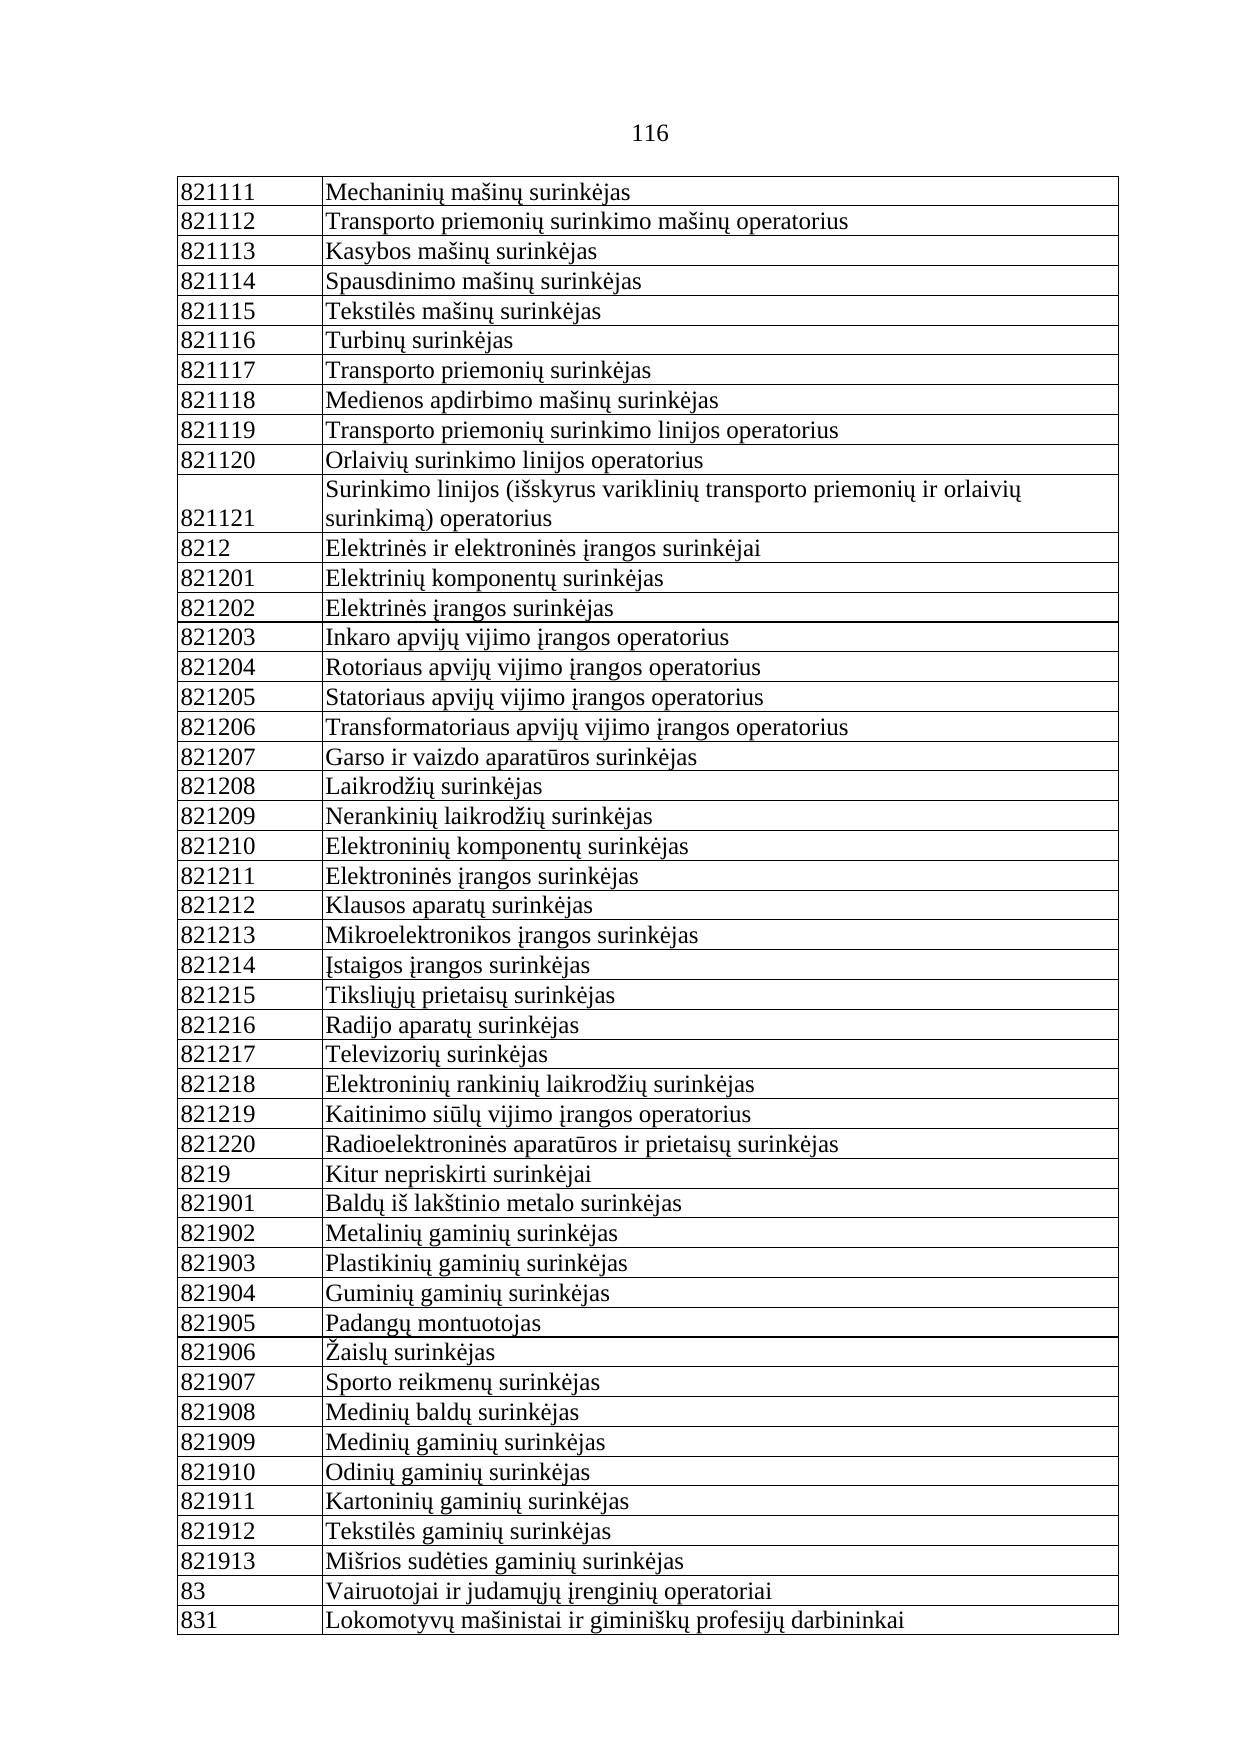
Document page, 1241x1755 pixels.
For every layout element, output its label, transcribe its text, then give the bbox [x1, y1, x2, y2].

table_cell 821208 [178, 771, 322, 800]
table_cell 821114 [178, 266, 322, 295]
table_cell Metalinių gaminių surinkėjas [323, 1218, 1118, 1247]
table_cell Žaislų surinkėjas [323, 1338, 1118, 1366]
table_cell 831 [178, 1606, 322, 1634]
table_cell 821218 [178, 1069, 322, 1098]
table_cell Įstaigos įrangos surinkėjas [323, 950, 1118, 979]
table_cell 821213 [178, 920, 322, 949]
table_cell Kartoninių gaminių surinkėjas [323, 1486, 1118, 1515]
table_cell 821215 [178, 980, 322, 1009]
table_cell Tekstilės gaminių surinkėjas [323, 1516, 1118, 1545]
table_cell 821908 [178, 1397, 322, 1426]
table_cell 821115 [178, 296, 322, 324]
table_cell 821202 [178, 593, 322, 621]
table_cell Sporto reikmenų surinkėjas [323, 1367, 1118, 1396]
table_cell 821217 [178, 1040, 322, 1068]
table_cell 821913 [178, 1546, 322, 1575]
table_cell Elektroninių komponentų surinkėjas [323, 831, 1118, 860]
table_cell Padangų montuotojas [323, 1308, 1118, 1336]
table_cell Mišrios sudėties gaminių surinkėjas [323, 1546, 1118, 1575]
table_cell 821214 [178, 950, 322, 979]
table_cell 821216 [178, 1010, 322, 1038]
table_cell 821118 [178, 385, 322, 414]
table_cell Elektrinės įrangos surinkėjas [323, 593, 1118, 621]
table_cell 821111 [178, 177, 322, 205]
table_cell 821119 [178, 415, 322, 444]
table_cell Elektrinės ir elektroninės įrangos surinkėjai [323, 533, 1118, 562]
table_cell Transporto priemonių surinkimo linijos operatorius [323, 415, 1118, 444]
table_cell 821211 [178, 861, 322, 889]
table_cell 821904 [178, 1278, 322, 1307]
table_cell 821902 [178, 1218, 322, 1247]
table_cell 821906 [178, 1338, 322, 1366]
table_cell Mechaninių mašinų surinkėjas [323, 177, 1118, 205]
table_cell Odinių gaminių surinkėjas [323, 1457, 1118, 1485]
table_cell Radijo aparatų surinkėjas [323, 1010, 1118, 1038]
table_cell Elektroninės įrangos surinkėjas [323, 861, 1118, 889]
table_cell Statoriaus apvijų vijimo įrangos operatorius [323, 682, 1118, 711]
table_cell 821201 [178, 563, 322, 592]
table_cell 83 [178, 1576, 322, 1604]
table_cell 821220 [178, 1129, 322, 1158]
table_cell Kasybos mašinų surinkėjas [323, 236, 1118, 265]
table_cell Elektroninių rankinių laikrodžių surinkėjas [323, 1069, 1118, 1098]
table_cell Vairuotojai ir judamųjų įrenginių operatoriai [323, 1576, 1118, 1604]
table_cell Orlaivių surinkimo linijos operatorius [323, 445, 1118, 473]
table_cell Turbinų surinkėjas [323, 326, 1118, 354]
table_cell Nerankinių laikrodžių surinkėjas [323, 801, 1118, 830]
table_cell Transporto priemonių surinkimo mašinų operatorius [323, 206, 1118, 235]
table_cell Plastikinių gaminių surinkėjas [323, 1248, 1118, 1277]
table_cell Tekstilės mašinų surinkėjas [323, 296, 1118, 324]
table_cell 821912 [178, 1516, 322, 1545]
table_cell 821909 [178, 1427, 322, 1456]
table_cell 821117 [178, 355, 322, 384]
table_cell 821120 [178, 445, 322, 473]
table_cell 821901 [178, 1189, 322, 1217]
table_cell Medinių gaminių surinkėjas [323, 1427, 1118, 1456]
table_cell 821206 [178, 712, 322, 741]
table_cell Elektrinių komponentų surinkėjas [323, 563, 1118, 592]
table_cell Kitur nepriskirti surinkėjai [323, 1159, 1118, 1187]
table_cell Transformatoriaus apvijų vijimo įrangos operatorius [323, 712, 1118, 741]
table_cell 821903 [178, 1248, 322, 1277]
table_cell Guminių gaminių surinkėjas [323, 1278, 1118, 1307]
table_cell Transporto priemonių surinkėjas [323, 355, 1118, 384]
table_cell Mikroelektronikos įrangos surinkėjas [323, 920, 1118, 949]
table_cell 821121 [178, 475, 322, 532]
table_cell Rotoriaus apvijų vijimo įrangos operatorius [323, 652, 1118, 681]
table_cell Kaitinimo siūlų vijimo įrangos operatorius [323, 1099, 1118, 1128]
table_cell 821116 [178, 326, 322, 354]
table_cell 8219 [178, 1159, 322, 1187]
table_cell Lokomotyvų mašinistai ir giminiškų profesijų darbininkai [323, 1606, 1118, 1634]
table_cell 821210 [178, 831, 322, 860]
table_cell 821907 [178, 1367, 322, 1396]
table_cell Televizorių surinkėjas [323, 1040, 1118, 1068]
table_cell Tiksliųjų prietaisų surinkėjas [323, 980, 1118, 1009]
table_cell Surinkimo linijos (išskyrus variklinių transporto priemonių ir orlaivių surinkimą) operatorius [323, 475, 1118, 532]
table_cell Spausdinimo mašinų surinkėjas [323, 266, 1118, 295]
table_cell 821205 [178, 682, 322, 711]
table_cell Inkaro apvijų vijimo įrangos operatorius [323, 623, 1118, 651]
table_cell Medinių baldų surinkėjas [323, 1397, 1118, 1426]
table_cell Medienos apdirbimo mašinų surinkėjas [323, 385, 1118, 414]
table_cell Garso ir vaizdo aparatūros surinkėjas [323, 742, 1118, 770]
table_cell 821209 [178, 801, 322, 830]
table_cell Klausos aparatų surinkėjas [323, 891, 1118, 919]
table_cell 821911 [178, 1486, 322, 1515]
table_cell 821910 [178, 1457, 322, 1485]
table_cell 8212 [178, 533, 322, 562]
table_cell 821207 [178, 742, 322, 770]
table_cell Baldų iš lakštinio metalo surinkėjas [323, 1189, 1118, 1217]
table_cell 821212 [178, 891, 322, 919]
table_cell 821112 [178, 206, 322, 235]
table_cell Radioelektroninės aparatūros ir prietaisų surinkėjas [323, 1129, 1118, 1158]
table_cell 821905 [178, 1308, 322, 1336]
table_cell 821203 [178, 623, 322, 651]
table_cell 821219 [178, 1099, 322, 1128]
table_cell 821204 [178, 652, 322, 681]
table_cell 821113 [178, 236, 322, 265]
table_cell Laikrodžių surinkėjas [323, 771, 1118, 800]
